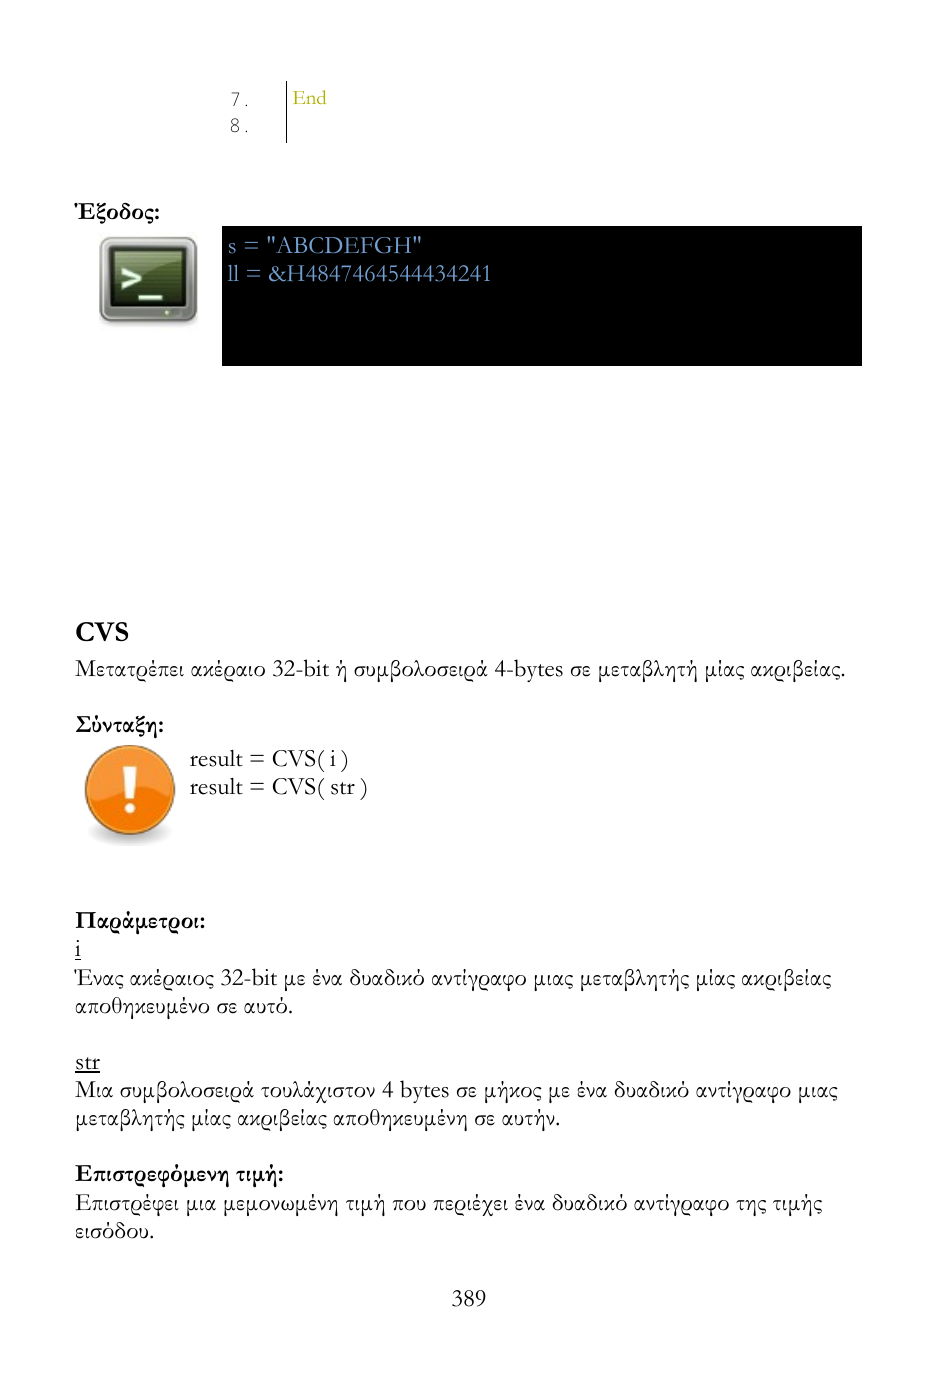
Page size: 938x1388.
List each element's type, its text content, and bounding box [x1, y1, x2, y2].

subtitle CVS [75, 616, 862, 649]
text Έξοδος: [75, 198, 862, 226]
table_header [186, 81, 286, 143]
text Παράμετροι: [75, 907, 862, 935]
text Μια συμβολοσειρά τουλάχιστον 4 bytes σε μήκος με ένα δυαδικό αντίγραφο μιας μεταβλητής μίας ακριβείας αποθηκευμένη σε αυτήν. [75, 1076, 862, 1132]
text Επιστρεφόμενη τιμή: [75, 1160, 862, 1188]
text Μετατρέπει ακέραιο 32-bit ή συμβολοσειρά 4-bytes σε μεταβλητή μίας ακριβείας. [75, 655, 862, 683]
text Ένας ακέραιος 32-bit με ένα δυαδικό αντίγραφο μιας μεταβλητής μίας ακριβείας αποθηκευμένο σε αυτό. [75, 963, 862, 1019]
table_header result = CVS( i ) result = CVS( str ) [184, 739, 863, 879]
table_header s = "ABCDEFGH" ll = &H4847464544434241 [222, 226, 862, 366]
text i [75, 935, 862, 963]
table_header [75, 75, 180, 170]
table_header End [287, 81, 857, 143]
table_header [75, 739, 183, 879]
picture [98, 232, 199, 332]
picture [79, 745, 180, 846]
text Επιστρέφει μια μεμονωμένη τιμή που περιέχει ένα δυαδικό αντίγραφο της τιμής εισόδου. [75, 1188, 862, 1244]
text str [75, 1048, 862, 1076]
table_header [180, 75, 863, 170]
text Σύνταξη: [75, 711, 862, 739]
table_header [75, 226, 222, 366]
